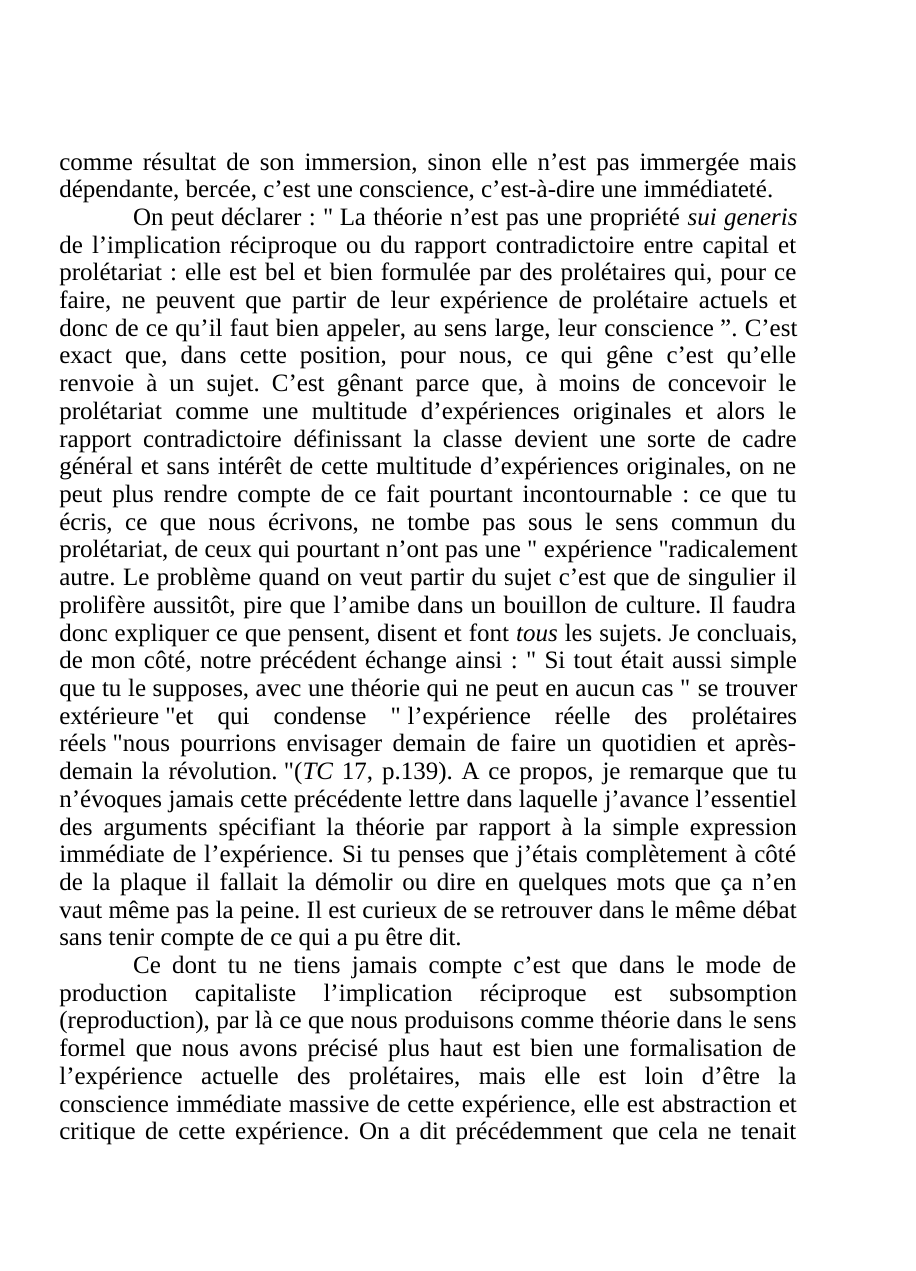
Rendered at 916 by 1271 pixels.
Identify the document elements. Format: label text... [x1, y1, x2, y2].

text Ce dont tu ne tiens jamais compte c’est que dans le mode de production capitaliste l’implication réciproque est subsomption (reproduction), par là ce que nous produisons comme théorie dans le sens formel que nous avons précisé plus haut est bien une formalisation de l’expérience actuelle des prolétaires, mais elle est loin d’être la conscience immédiate massive de cette expérience, elle est abstraction et critique de cette expérience. On a dit précédemment que cela ne tenait [59, 951, 797, 1145]
text On peut déclarer : " La théorie n’est pas une propriété sui generis de l’implication réciproque ou du rapport contradictoire entre capital et prolétariat : elle est bel et bien formulée par des prolétaires qui, pour ce faire, ne peuvent que partir de leur expérience de prolétaire actuels et donc de ce qu’il faut bien appeler, au sens large, leur conscience ”. C’est exact que, dans cette position, pour nous, ce qui gêne c’est qu’elle renvoie à un sujet. C’est gênant parce que, à moins de concevoir le prolétariat comme une multitude d’expériences originales et alors le rapport contradictoire définissant la classe devient une sorte de cadre général et sans intérêt de cette multitude d’expériences originales, on ne peut plus rendre compte de ce fait pourtant incontournable : ce que tu écris, ce que nous écrivons, ne tombe pas sous le sens commun du prolétariat, de ceux qui pourtant n’ont pas une " expérience "radicalement autre. Le problème quand on veut partir du sujet c’est que de singulier il prolifère aussitôt, pire que l’amibe dans un bouillon de culture. Il faudra donc expliquer ce que pensent, disent et font tous les sujets. Je concluais, de mon côté, notre précédent échange ainsi : " Si tout était aussi simple que tu le supposes, avec une théorie qui ne peut en aucun cas " se trouver extérieure "et qui condense " l’expérience réelle des prolétaires réels "nous pourrions envisager demain de faire un quotidien et après-demain la révolution. "(TC 17, p.139). A ce propos, je remarque que tu n’évoques jamais cette précédente lettre dans laquelle j’avance l’essentiel des arguments spécifiant la théorie par rapport à la simple expression immédiate de l’expérience. Si tu penses que j’étais complètement à côté de la plaque il fallait la démolir ou dire en quelques mots que ça n’en vaut même pas la peine. Il est curieux de se retrouver dans le même débat sans tenir compte de ce qui a pu être dit. [59, 203, 797, 951]
text comme résultat de son immersion, sinon elle n’est pas immergée mais dépendante, bercée, c’est une conscience, c’est-à-dire une immédiateté. [59, 148, 797, 203]
